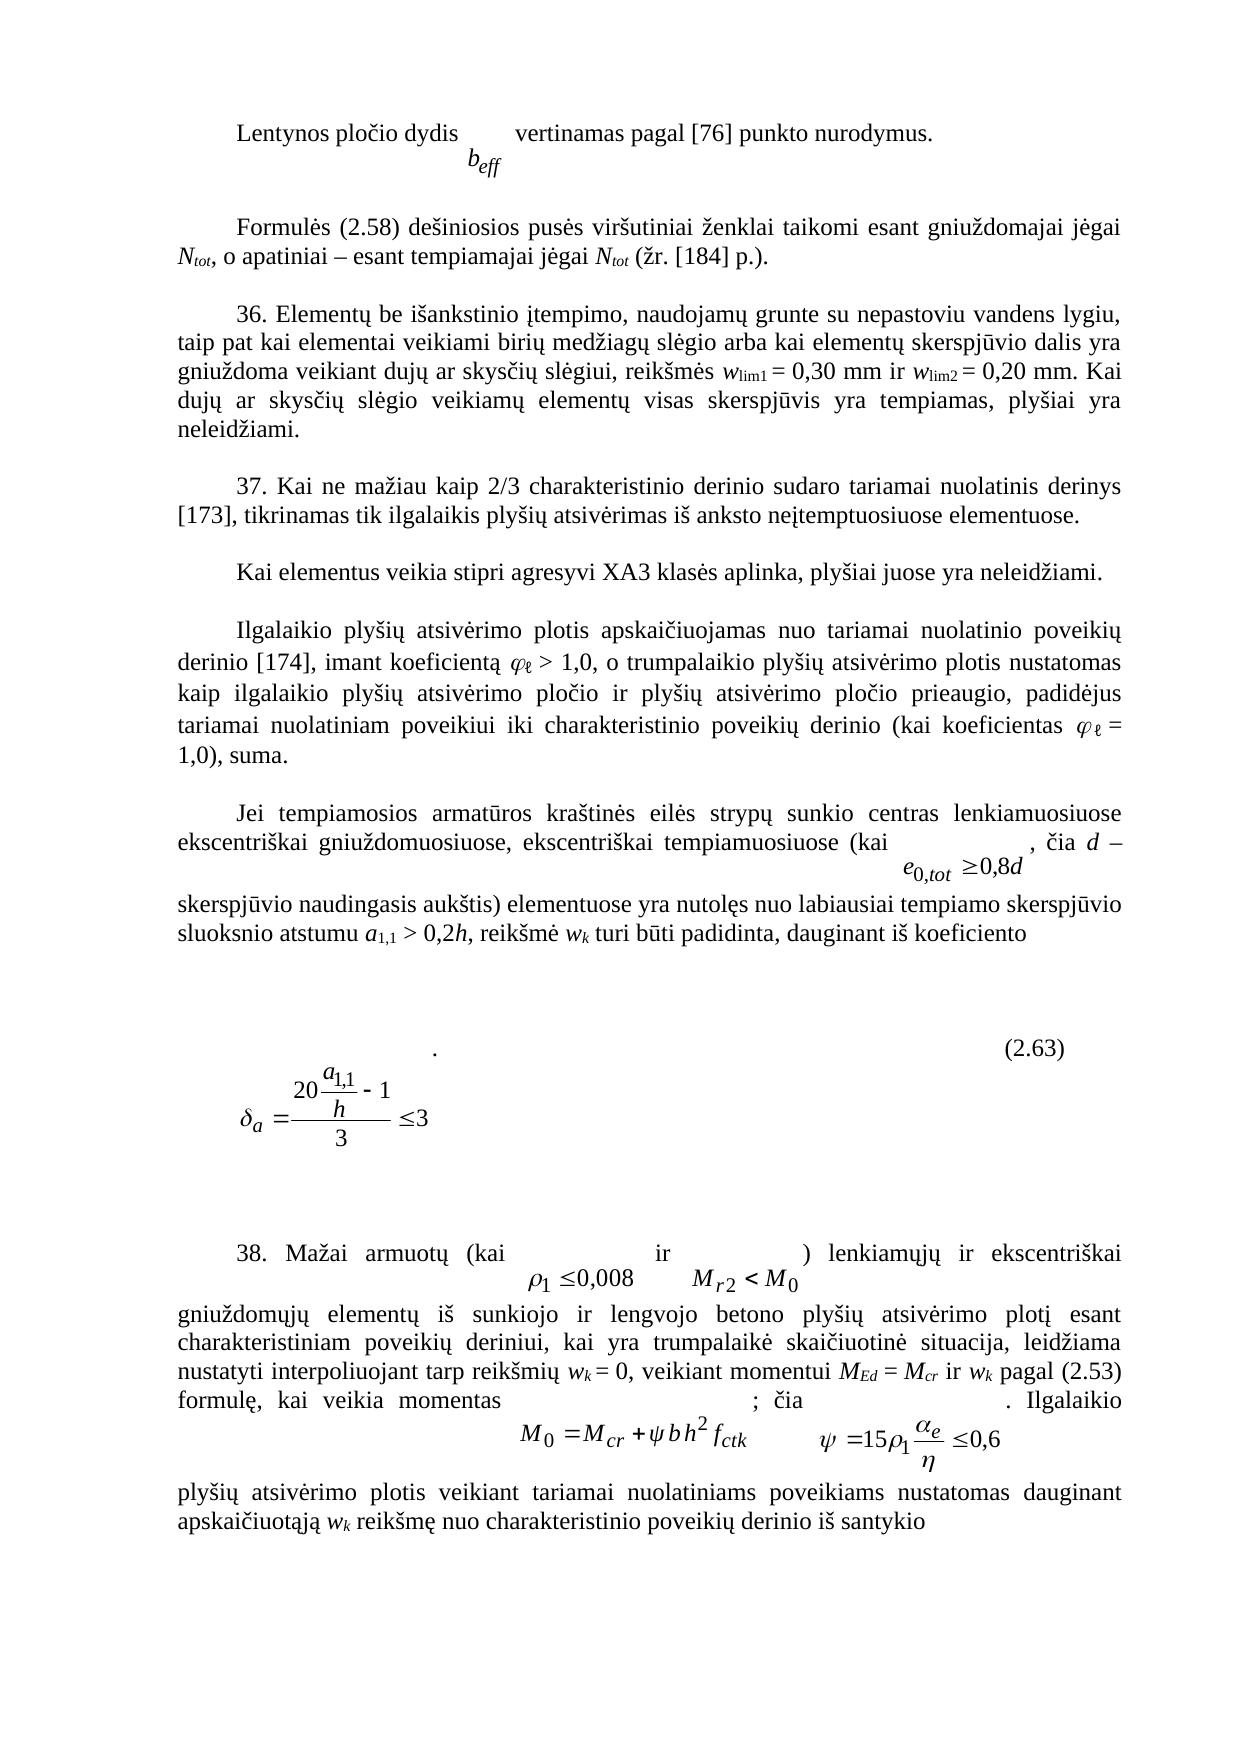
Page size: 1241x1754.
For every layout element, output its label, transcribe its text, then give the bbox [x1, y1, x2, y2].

text Jei tempiamosios armatūros kraštinės eilės strypų sunkio centras lenkiamuosiuose ekscentriškai gniuždomuosiuose, ekscentriškai tempiamuosiuose (kai , čia d – skerspjūvio naudingasis aukštis) elementuose yra nutolęs nuo labiausiai tempiamo skerspjūvio sluoksnio atstumu a1,1 > 0,2h, reikšmė wk turi būti padidinta, dauginant iš koeficiento [177, 798, 1122, 947]
text Formulės (2.58) dešiniosios pusės viršutiniai ženklai taikomi esant gniuždomajai jėgai Ntot, o apatiniai – esant tempiamajai jėgai Ntot (žr. [184] p.). [177, 212, 1122, 270]
text Lentynos pločio dydis vertinamas pagal [76] punkto nurodymus. [177, 118, 1122, 184]
text Kai elementus veikia stipri agresyvi XA3 klasės aplinka, plyšiai juose yra neleidžiami. [177, 557, 1122, 586]
text 37. Kai ne mažiau kaip 2/3 charakteristinio derinio sudaro tariamai nuolatinis derinys [173], tikrinamas tik ilgalaikis plyšių atsivėrimas iš anksto neįtemptuosiuose elementuose. [177, 471, 1122, 529]
text . (2.63) [177, 1033, 1122, 1152]
text 38. Mažai armuotų (kai ir ) lenkiamųjų ir ekscentriškai gniuždomųjų elementų iš sunkiojo ir lengvojo betono plyšių atsivėrimo plotį esant charakteristiniam poveikių deriniui, kai yra trumpalaikė skaičiuotinė situacija, leidžiama nustatyti interpoliuojant tarp reikšmių wk = 0, veikiant momentui MEd = Mcr ir wk pagal (2.53) formulę, kai veikia momentas ; čia . Ilgalaikio plyšių atsivėrimo plotis veikiant tariamai nuolatiniams poveikiams nustatomas dauginant apskaičiuotąją wk reikšmę nuo charakteristinio poveikių derinio iš santykio [177, 1238, 1122, 1534]
text Ilgalaikio plyšių atsivėrimo plotis apskaičiuojamas nuo tariamai nuolatinio poveikių derinio [174], imant koeficientą ℓ > 1,0, o trumpalaikio plyšių atsivėrimo plotis nustatomas kaip ilgalaikio plyšių atsivėrimo pločio ir plyšių atsivėrimo pločio prieaugio, padidėjus tariamai nuolatiniam poveikiui iki charakteristinio poveikių derinio (kai koeficientas  ℓ = 1,0), suma. [177, 615, 1122, 769]
text 36. Elementų be išankstinio įtempimo, naudojamų grunte su nepastoviu vandens lygiu, taip pat kai elementai veikiami birių medžiagų slėgio arba kai elementų skerspjūvio dalis yra gniuždoma veikiant dujų ar skysčių slėgiui, reikšmės wlim1 = 0,30 mm ir wlim2 = 0,20 mm. Kai dujų ar skysčių slėgio veikiamų elementų visas skerspjūvis yra tempiamas, plyšiai yra neleidžiami. [177, 299, 1122, 442]
